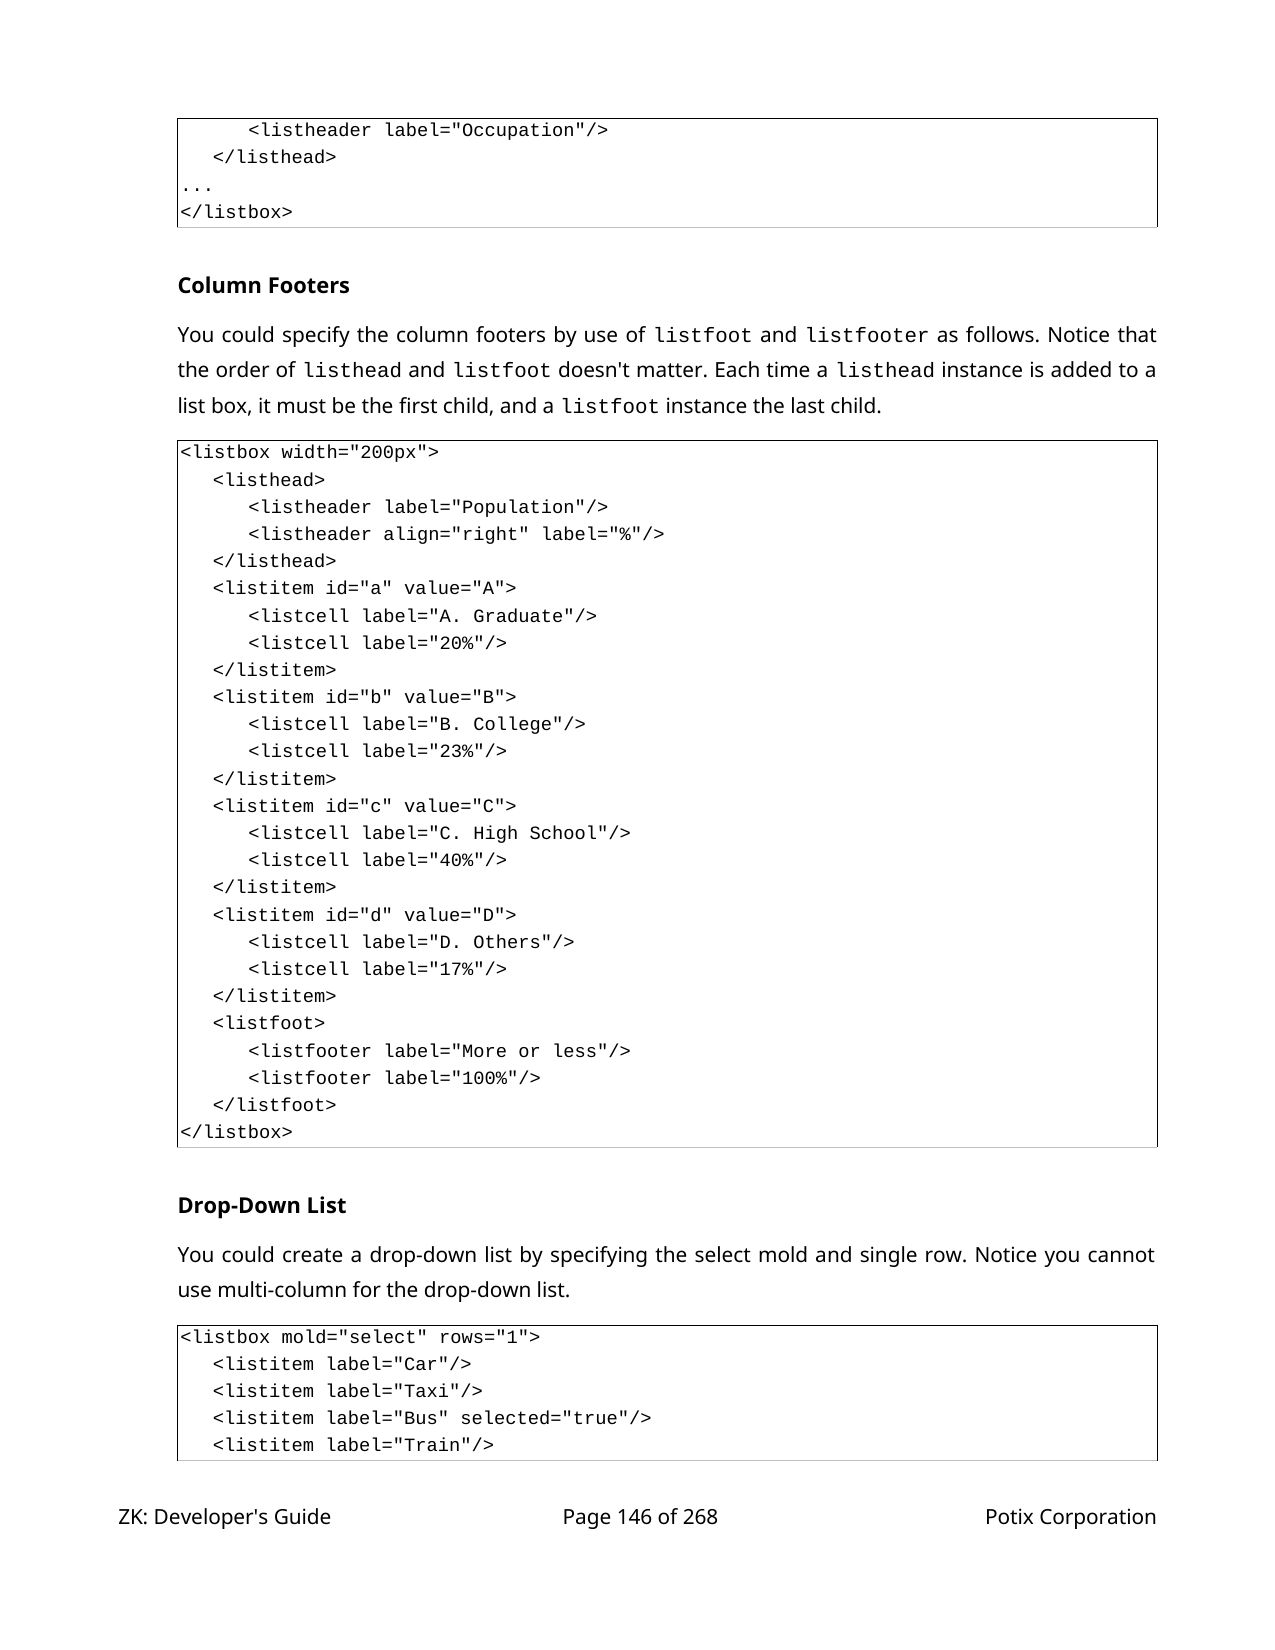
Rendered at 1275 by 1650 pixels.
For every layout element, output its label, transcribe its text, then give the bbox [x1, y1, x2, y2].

text <listitem id="a" value="A"> [178, 576, 1157, 601]
text <listitem label="Car"/> [178, 1352, 1157, 1376]
text <listcell label="B. College"/> [178, 712, 1157, 736]
text <listcell label="20%"/> [178, 631, 1157, 655]
text </listitem> [178, 658, 1157, 682]
text <listcell label="D. Others"/> [178, 930, 1157, 954]
text </listbox> [178, 200, 1157, 227]
text You could specify the column footers by use of listfoot and listfooter as follows. Notice that the order of listhead and listfoot doesn't matter. Each time a listhead instance is added to a list box, it must be the first child, and a listfoot instance the last child. [177, 320, 1157, 420]
text <listitem id="c" value="C"> [178, 794, 1157, 818]
text <listitem id="b" value="B"> [178, 685, 1157, 709]
text <listcell label="C. High School"/> [178, 821, 1157, 845]
text </listhead> [178, 549, 1157, 573]
text </listhead> [178, 145, 1157, 169]
text </listitem> [178, 984, 1157, 1008]
text <listcell label="A. Graduate"/> [178, 603, 1157, 628]
text <listheader label="Occupation"/> [178, 119, 1157, 142]
subtitle Column Footers [177, 269, 1157, 299]
subtitle Drop-Down List [177, 1190, 1157, 1220]
text <listfooter label="100%"/> [178, 1066, 1157, 1090]
text <listcell label="40%"/> [178, 848, 1157, 872]
text <listitem label="Bus" selected="true"/> [178, 1406, 1157, 1430]
text <listfoot> [178, 1011, 1157, 1036]
text <listbox width="200px"> [178, 441, 1157, 464]
text <listhead> [178, 467, 1157, 492]
text <listheader label="Population"/> [178, 495, 1157, 519]
text </listbox> [178, 1120, 1157, 1147]
text </listitem> [178, 875, 1157, 899]
text <listcell label="17%"/> [178, 957, 1157, 981]
text ... [178, 172, 1157, 197]
text <listfooter label="More or less"/> [178, 1038, 1157, 1063]
text <listcell label="23%"/> [178, 739, 1157, 764]
text </listitem> [178, 767, 1157, 791]
text </listfoot> [178, 1093, 1157, 1117]
text <listbox mold="select" rows="1"> [178, 1326, 1157, 1349]
text <listitem id="d" value="D"> [178, 902, 1157, 927]
text You could create a drop-down list by specifying the select mold and single row. Notice you cannot use multi-column for the drop-down list. [177, 1240, 1157, 1304]
text <listitem label="Taxi"/> [178, 1379, 1157, 1403]
text <listitem label="Train"/> [178, 1433, 1157, 1460]
text <listheader align="right" label="%"/> [178, 522, 1157, 546]
